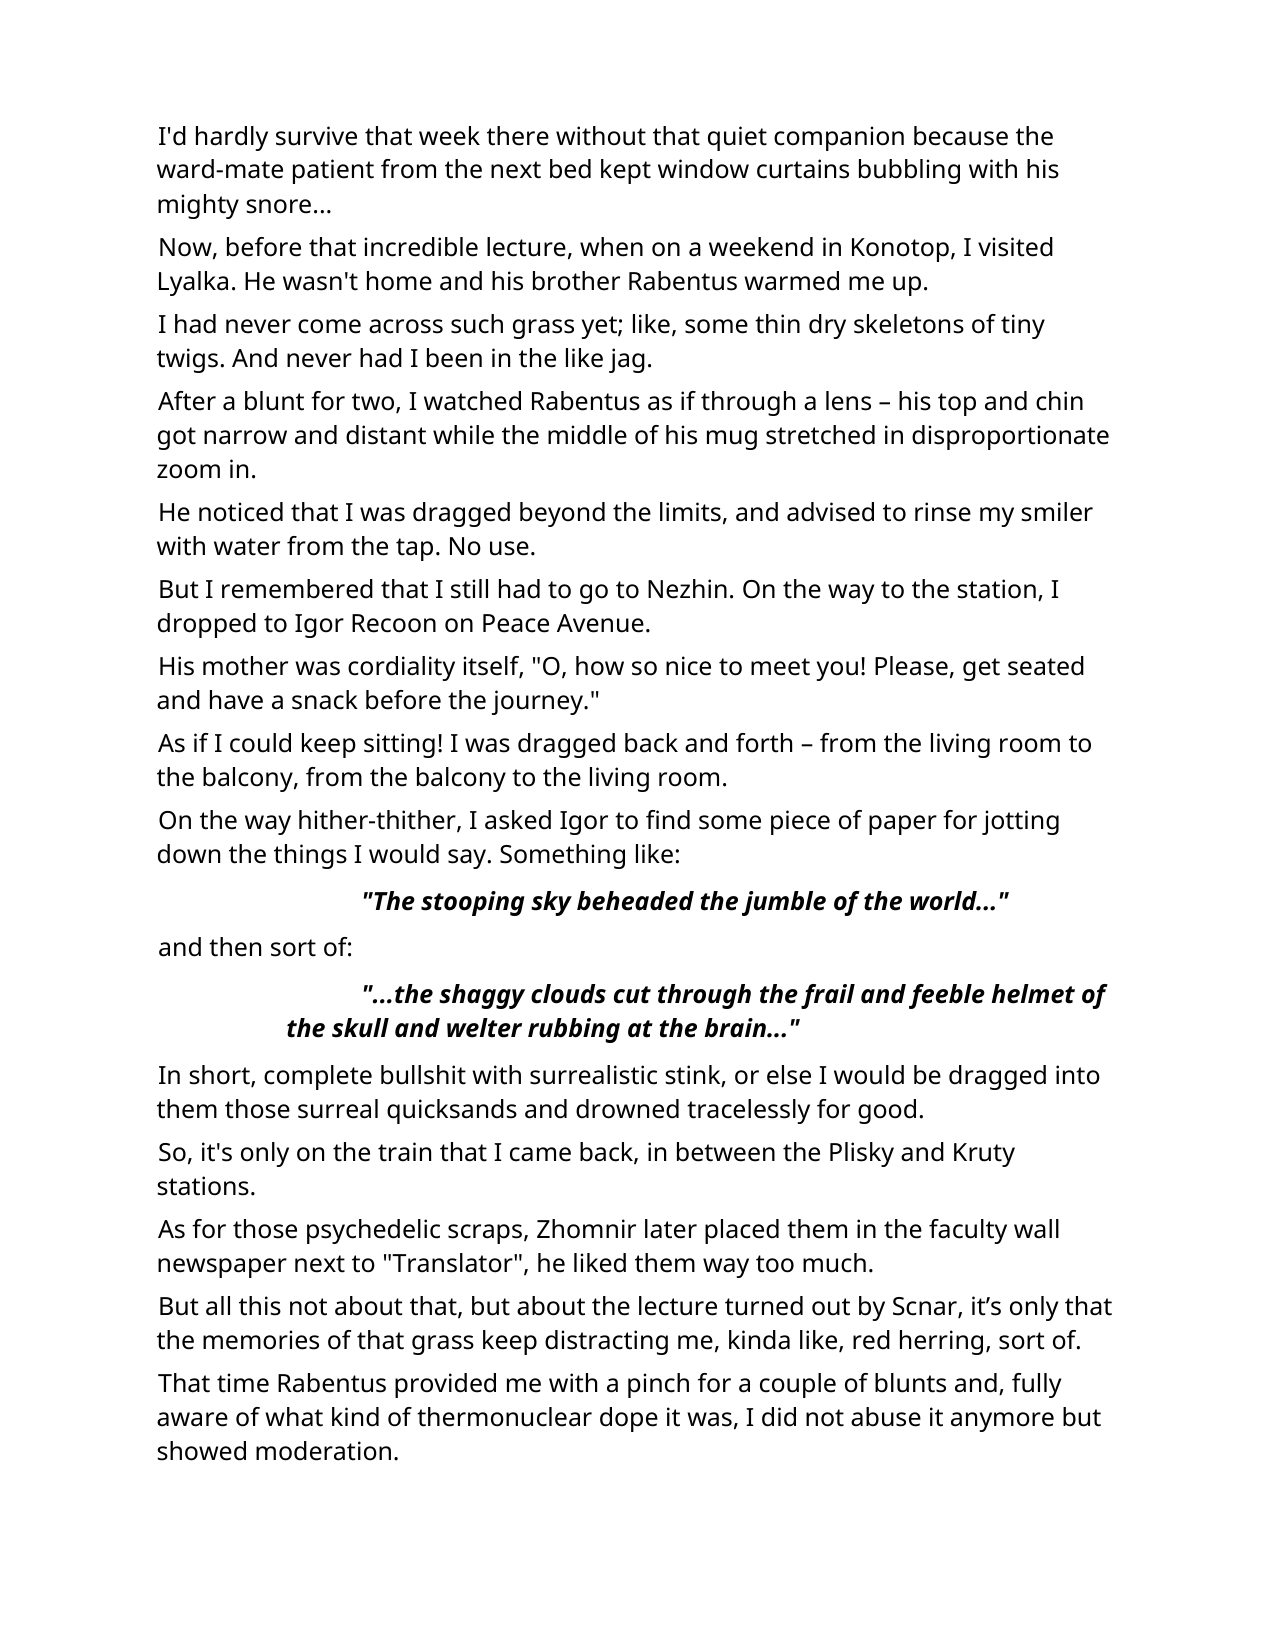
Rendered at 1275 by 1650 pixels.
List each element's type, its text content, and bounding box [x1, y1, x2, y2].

text As if I could keep sitting! I was dragged back and forth – from the living room to the balcony, from the balcony to the living room. [156, 726, 1118, 794]
text I had never come across such grass yet; like, some thin dry skeletons of tiny twigs. And never had I been in the like jag. [156, 306, 1118, 374]
text On the way hither-thither, I asked Igor to find some piece of paper for jotting down the things I would say. Something like: [156, 803, 1118, 871]
text As for those psychedelic scraps, Zhomnir later placed them in the faculty wall newspaper next to "Translator", he liked them way too much. [156, 1211, 1118, 1279]
text "...the shaggy clouds cut through the frail and feeble helmet of the skull and welter rubbing at the brain..." [286, 977, 1118, 1045]
text But all this not about that, but about the lecture turned out by Scnar, it’s only that the memories of that grass keep distracting me, kinda like, red herring, sort of. [156, 1288, 1118, 1357]
text and then sort of: [156, 930, 1118, 964]
text After a blunt for two, I watched Rabentus as if through a lens – his top and chin got narrow and distant while the middle of his mug stretched in disproportionate zoom in. [156, 383, 1118, 486]
text He noticed that I was dragged beyond the limits, and advised to rinse my smiler with water from the tap. No use. [156, 494, 1118, 563]
text I'd hardly survive that week there without that quiet companion because the ward-mate patient from the next bed kept window curtains bubbling with his mighty snore... [156, 118, 1118, 220]
text "The stooping sky beheaded the jumble of the world..." [286, 883, 1118, 918]
text So, it's only on the train that I came back, in between the Plisky and Kruty stations. [156, 1134, 1118, 1202]
text Now, before that incredible lecture, when on a weekend in Konotop, I visited Lyalka. He wasn't home and his brother Rabentus warmed me up. [156, 229, 1118, 297]
text In short, complete bullshit with surrealistic stink, or else I would be dragged into them those surreal quicksands and drowned tracelessly for good. [156, 1057, 1118, 1125]
text That time Rabentus provided me with a pinch for a couple of blunts and, fully aware of what kind of thermonuclear dope it was, I did not abuse it anymore but showed moderation. [156, 1366, 1118, 1468]
text But I remembered that I still had to go to Nezhin. On the way to the station, I dropped to Igor Recoon on Peace Avenue. [156, 572, 1118, 640]
text His mother was cordiality itself, "O, how so nice to meet you! Please, get seated and have a snack before the journey." [156, 649, 1118, 717]
